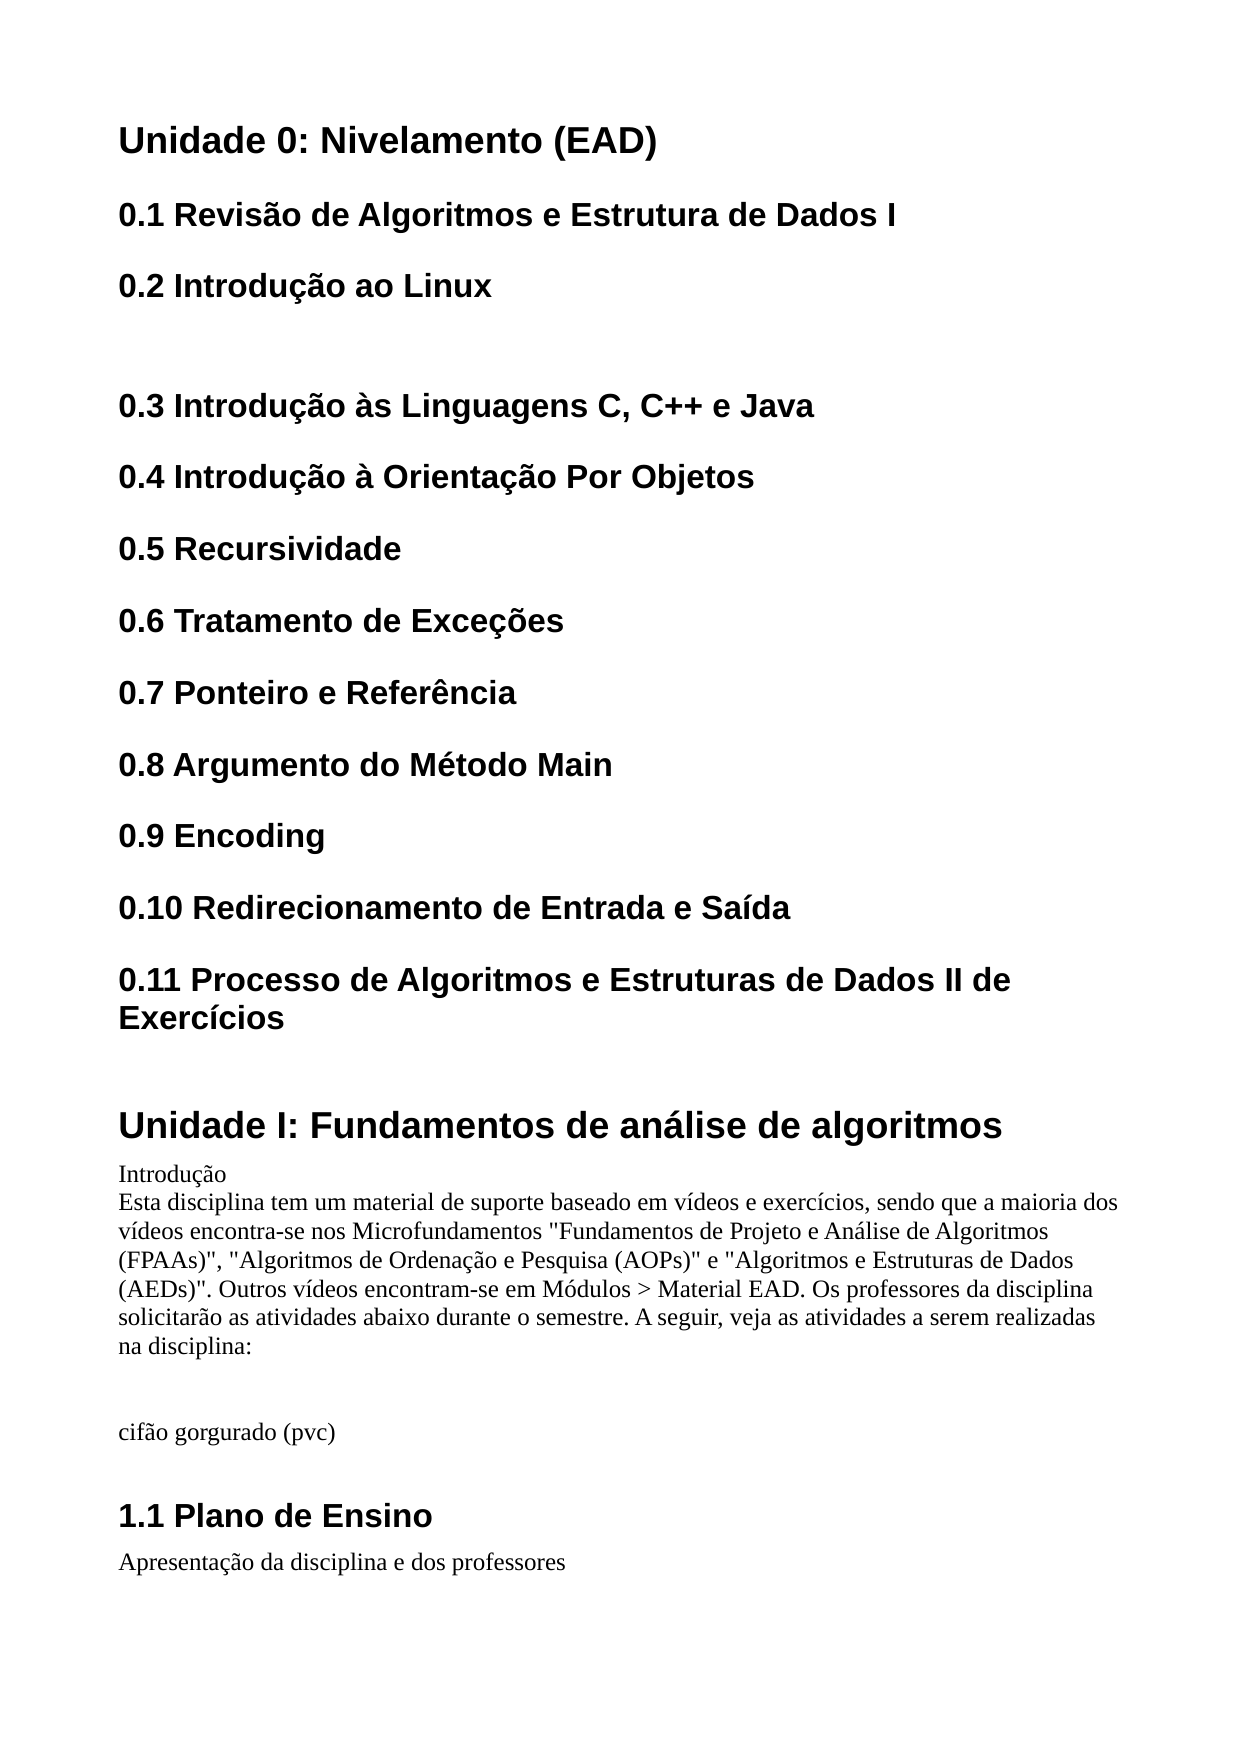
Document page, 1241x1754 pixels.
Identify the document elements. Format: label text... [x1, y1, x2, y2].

subtitle 0.2 Introdução ao Linux [118, 266, 1122, 305]
subtitle 0.3 Introdução às Linguagens C, C++ e Java [118, 386, 1122, 424]
text Apresentação da disciplina e dos professores [118, 1547, 1122, 1575]
subtitle 0.7 Ponteiro e Referência [118, 673, 1122, 711]
subtitle 0.6 Tratamento de Exceções [118, 601, 1122, 639]
text Introdução [118, 1159, 1122, 1187]
subtitle Unidade I: Fundamentos de análise de algoritmos [118, 1103, 1122, 1146]
subtitle 0.9 Encoding [118, 816, 1122, 855]
subtitle Unidade 0: Nivelamento (EAD) [118, 118, 1122, 161]
text Esta disciplina tem um material de suporte baseado em vídeos e exercícios, sendo que a maioria dos vídeos encontra-se nos Microfundamentos "Fundamentos de Projeto e Análise de Algoritmos (FPAAs)", "Algoritmos de Ordenação e Pesquisa (AOPs)" e "Algoritmos e Estruturas de Dados (AEDs)". Outros vídeos encontram-se em Módulos > Material EAD. Os professores da disciplina solicitarão as atividades abaixo durante o semestre. A seguir, veja as atividades a serem realizadas na disciplina: [118, 1187, 1122, 1360]
subtitle 0.10 Redirecionamento de Entrada e Saída [118, 888, 1122, 927]
subtitle 0.5 Recursividade [118, 529, 1122, 568]
subtitle 0.1 Revisão de Algoritmos e Estrutura de Dados I [118, 194, 1122, 233]
subtitle 0.11 Processo de Algoritmos e Estruturas de Dados II de Exercícios [118, 960, 1122, 1037]
subtitle 1.1 Plano de Ensino [118, 1496, 1122, 1534]
subtitle 0.4 Introdução à Orientação Por Objetos [118, 457, 1122, 496]
text cifão gorgurado (pvc) [118, 1417, 1122, 1446]
subtitle 0.8 Argumento do Método Main [118, 744, 1122, 783]
